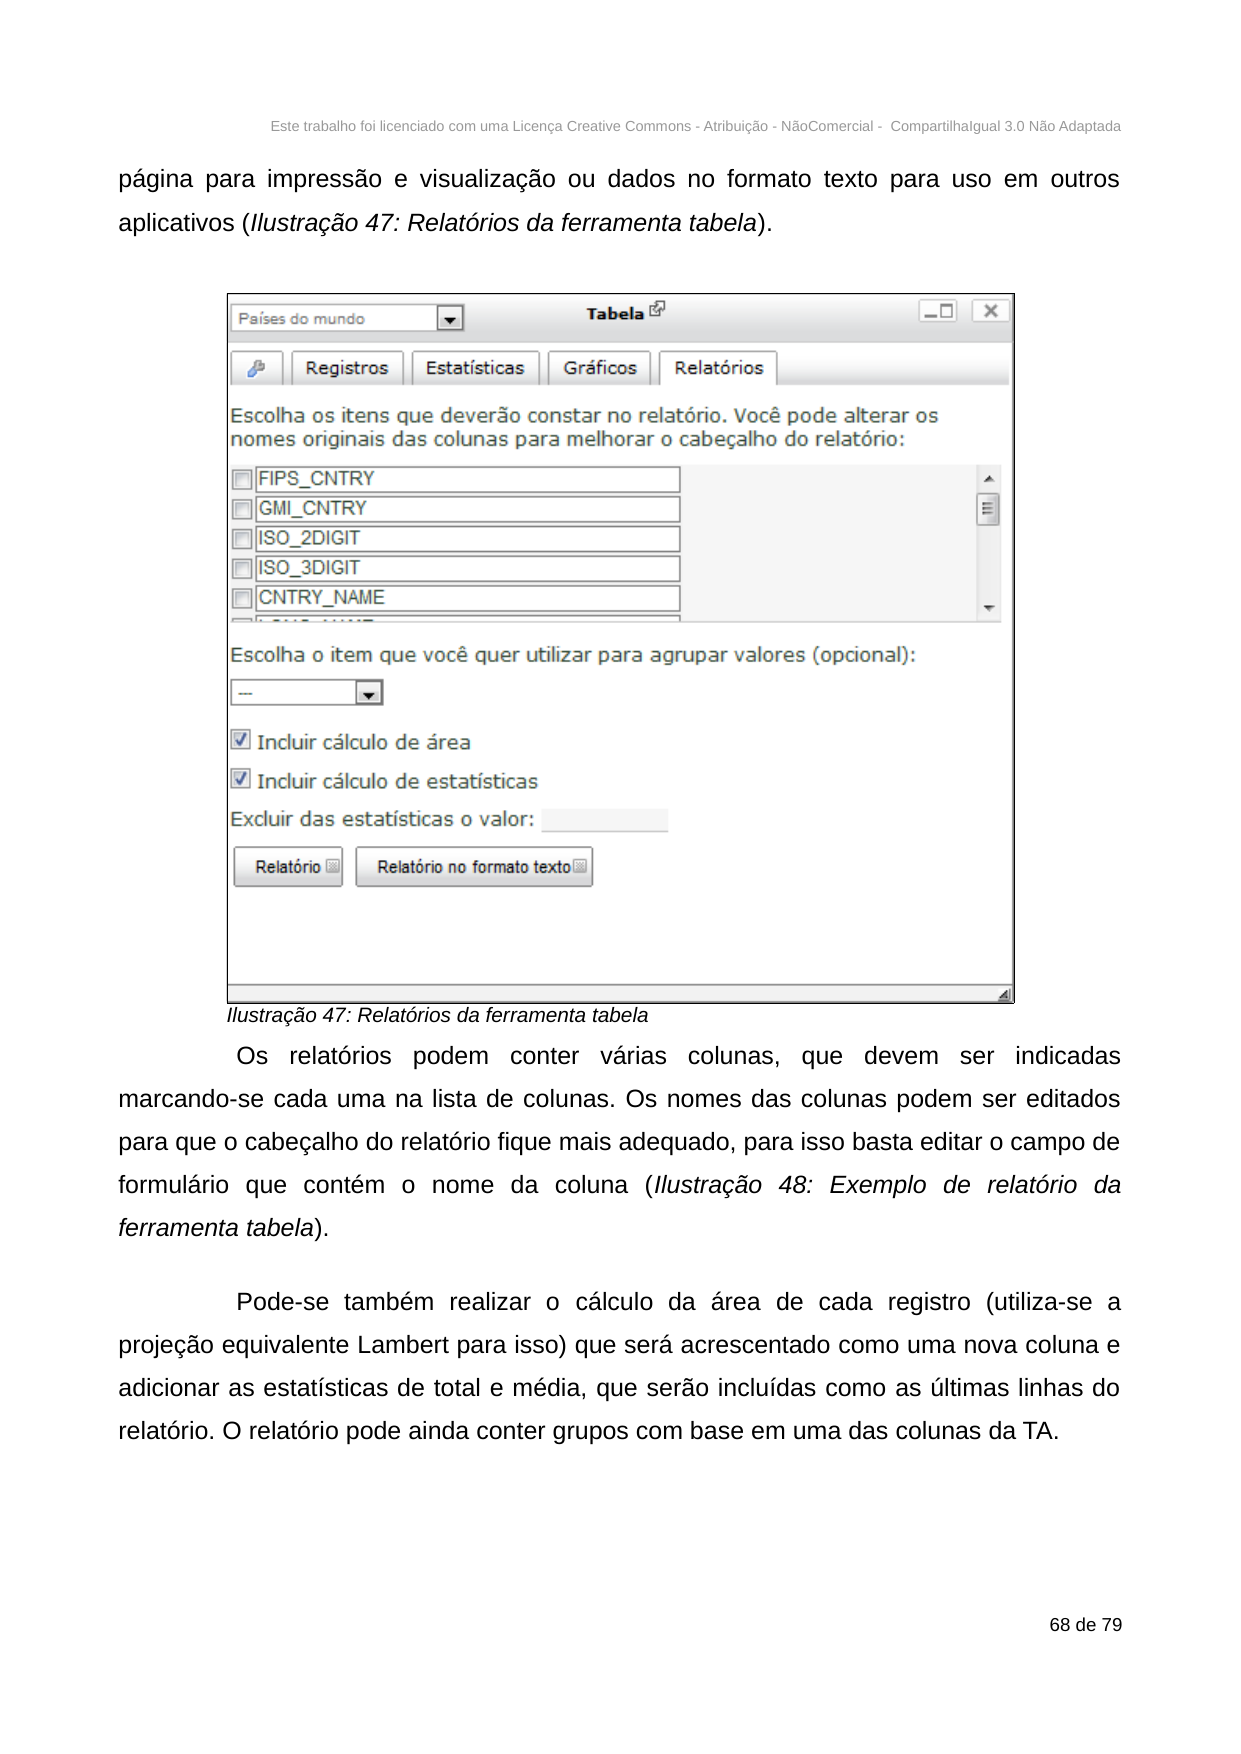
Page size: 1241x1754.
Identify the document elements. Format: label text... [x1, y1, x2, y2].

picture [228, 294, 1014, 1003]
text Os relatórios podem conter várias colunas, que devem ser indicadas marcando-se cada uma na lista de colunas. Os nomes das colunas podem ser editados para que o cabeçalho do relatório fique mais adequado, para isso basta editar o campo de formulário que contém o nome da coluna (Ilustração 48: Exemplo de relatório da ferramenta tabela). [118, 281, 1122, 1242]
text Pode-se também realizar o cálculo da área de cada registro (utiliza-se a projeção equivalente Lambert para isso) que será acrescentado como uma nova coluna e adicionar as estatísticas de total e média, que serão incluídas como as últimas linhas do relatório. O relatório pode ainda conter grupos com base em uma das colunas da TA. [118, 1287, 1122, 1445]
text Ilustração 47: Relatórios da ferramenta tabela [226, 1003, 1014, 1027]
text página para impressão e visualização ou dados no formato texto para uso em outros aplicativos (Ilustração 47: Relatórios da ferramenta tabela). [118, 164, 1122, 236]
